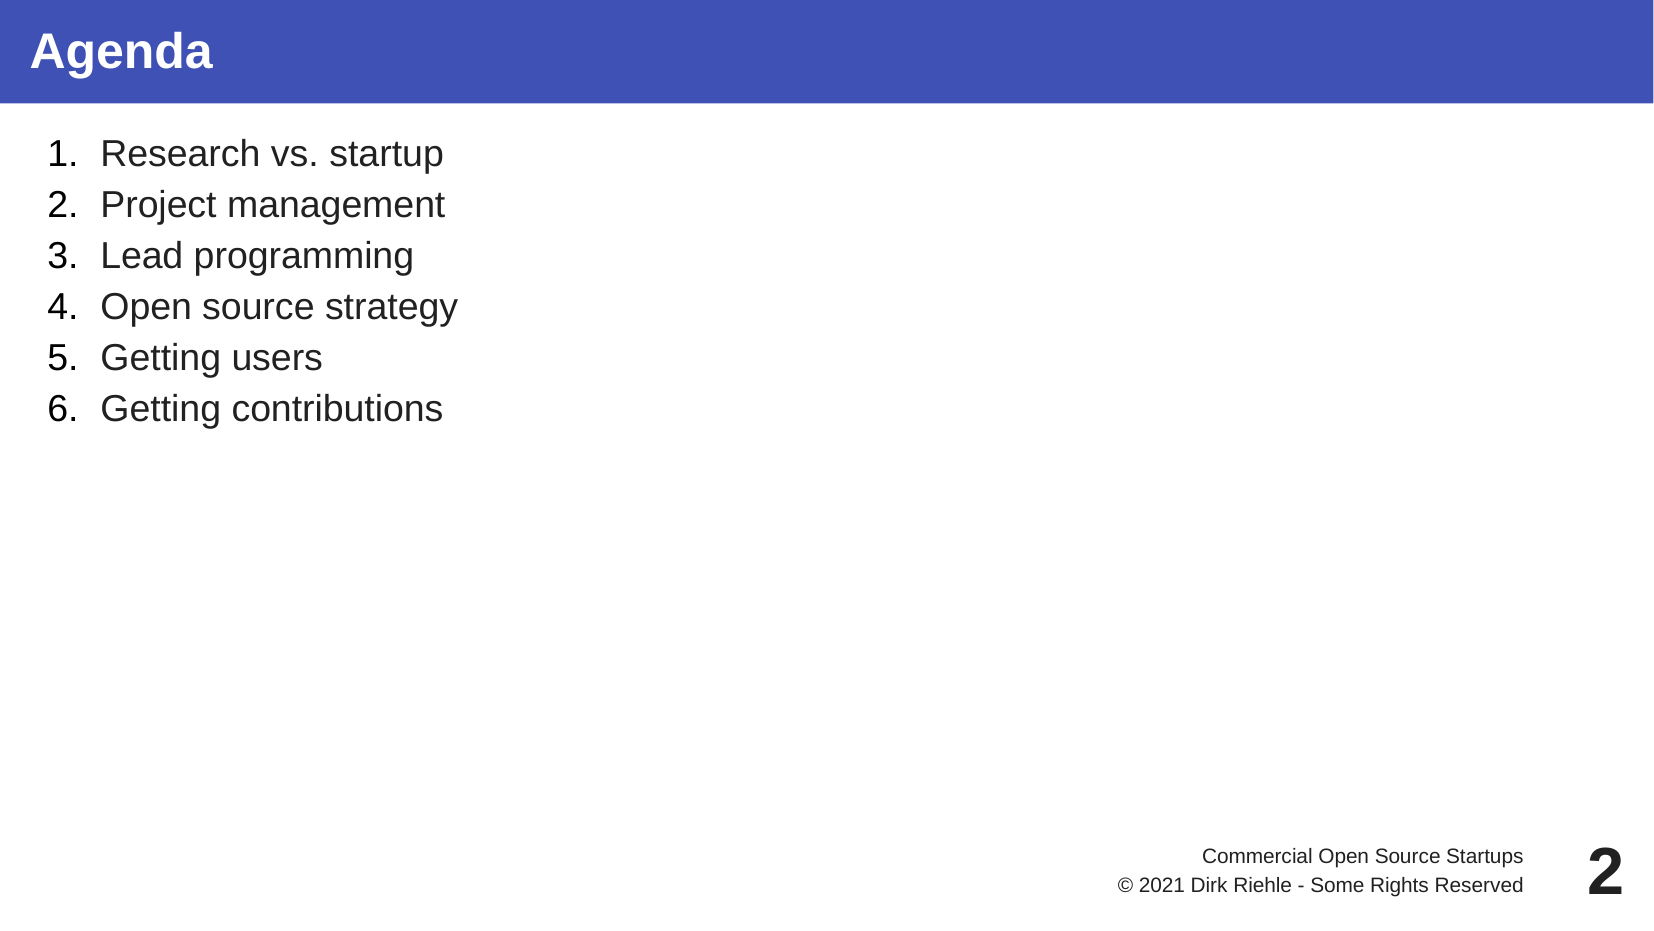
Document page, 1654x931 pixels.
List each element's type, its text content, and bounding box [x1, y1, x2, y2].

list Research vs. startup Project management Lead programming Open source strategy Getting users Getting contributions [29, 132, 1625, 813]
title Agenda [0, 0, 1654, 104]
